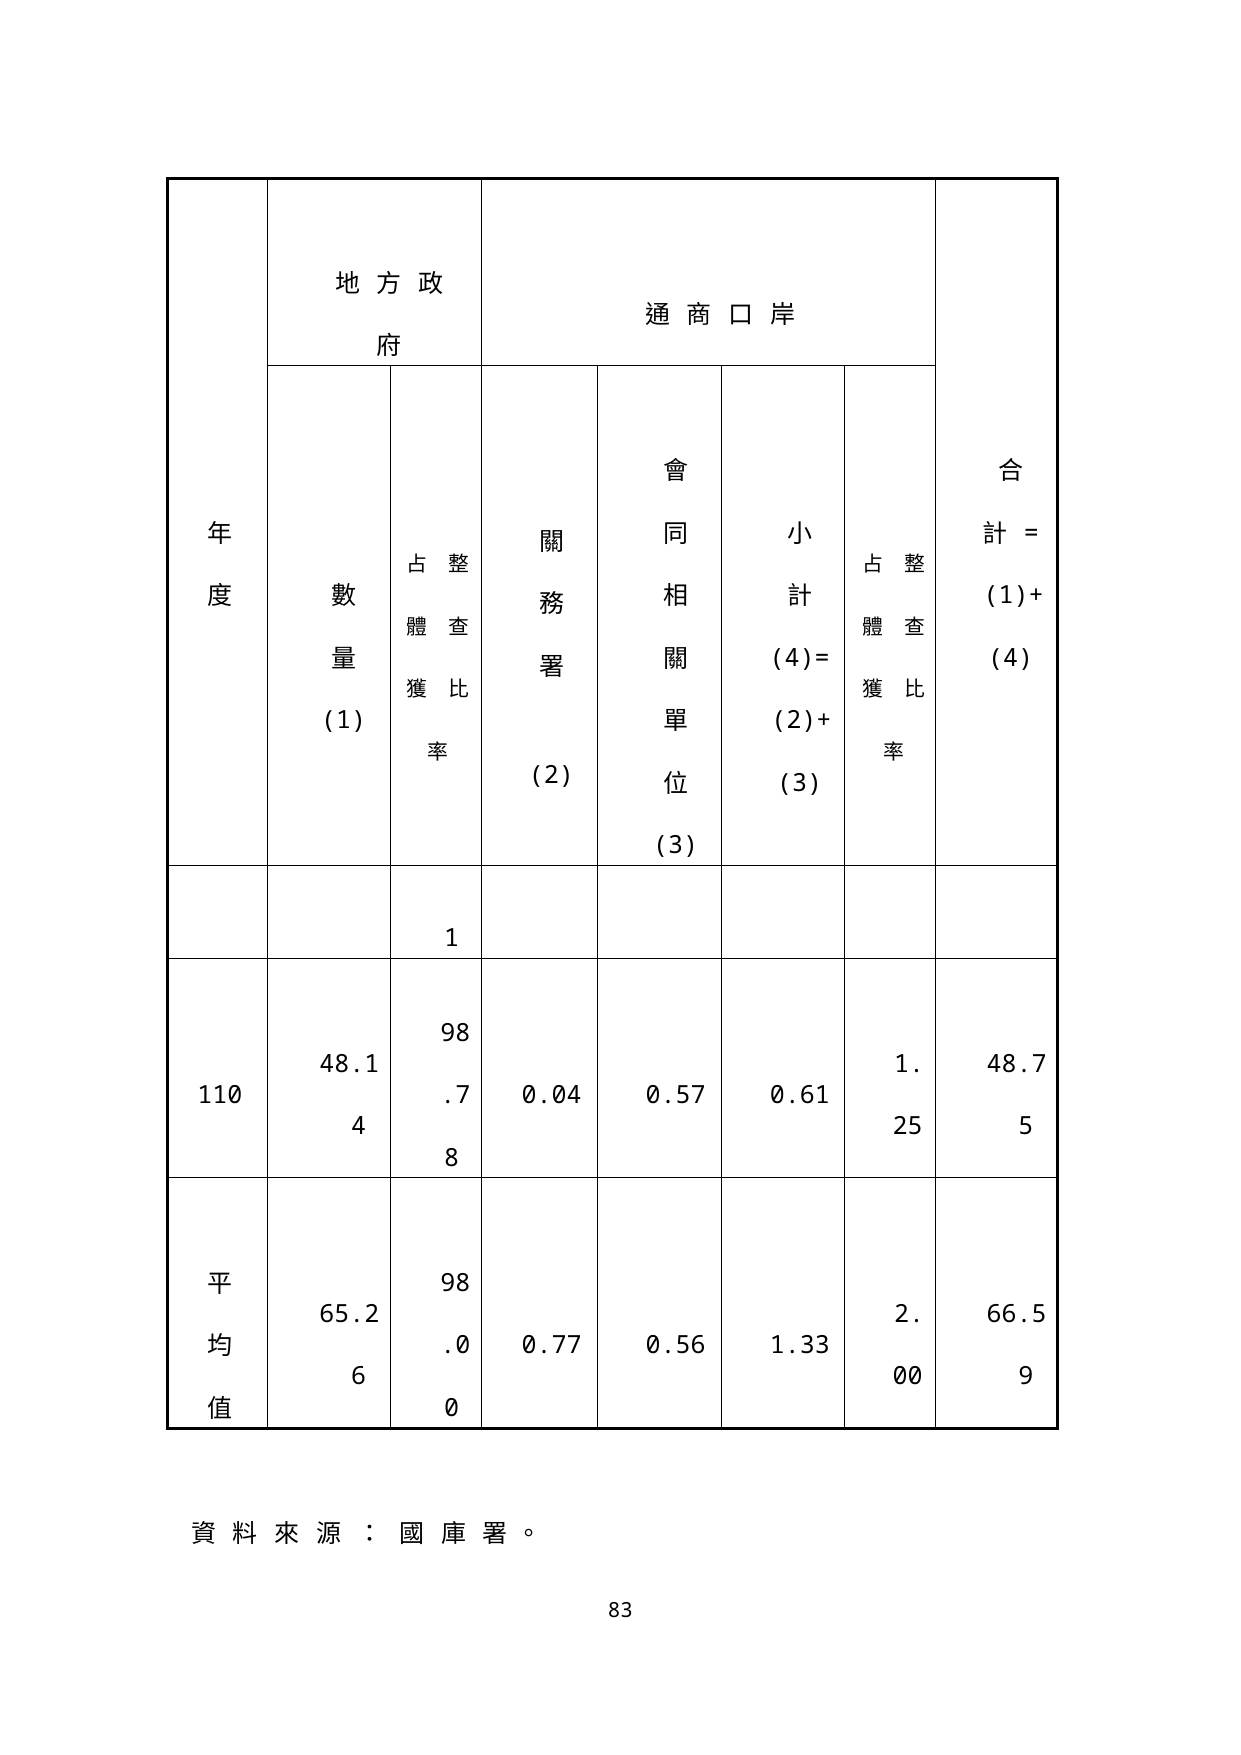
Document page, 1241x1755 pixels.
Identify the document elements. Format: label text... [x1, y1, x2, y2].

table_cell 會同相關單位(3) [598, 366, 721, 865]
table_cell [598, 866, 721, 958]
table_cell 2.00 [845, 1178, 935, 1427]
table_cell 平均值 [169, 1178, 267, 1427]
table_cell 1.25 [845, 959, 935, 1177]
table_cell 98.00 [391, 1178, 481, 1427]
text 資料來源：國庫署。 [183, 1490, 1058, 1552]
table_cell 0.61 [722, 959, 844, 1177]
table_header 年度 [169, 180, 267, 865]
table_cell 98.78 [391, 959, 481, 1177]
table_cell 0.56 [598, 1178, 721, 1427]
table_cell [268, 866, 390, 958]
table_cell 110 [169, 959, 267, 1177]
table_header 地方政府 [268, 180, 481, 365]
table_cell 小計(4)= (2)+(3) [722, 366, 844, 865]
table_cell 數量(1) [268, 366, 390, 865]
table_cell 48.75 [936, 959, 1056, 1177]
table_cell 1.33 [722, 1178, 844, 1427]
table_cell 關務署 (2) [482, 366, 597, 865]
table_cell [169, 866, 267, 958]
table_cell [845, 866, 935, 958]
table_cell [722, 866, 844, 958]
table_cell 占整體查獲比率 [845, 366, 935, 865]
table_cell 占整體查獲比率 [391, 366, 481, 865]
table_cell 1 [391, 866, 481, 958]
table_header 合計= (1)+(4) [936, 180, 1056, 865]
table_cell 66.59 [936, 1178, 1056, 1427]
table_cell 65.26 [268, 1178, 390, 1427]
table_cell 0.04 [482, 959, 597, 1177]
table_header 通商口岸 [482, 180, 935, 365]
table_cell 0.57 [598, 959, 721, 1177]
table_cell [482, 866, 597, 958]
table_cell 0.77 [482, 1178, 597, 1427]
table_cell [936, 866, 1056, 958]
table_cell 48.14 [268, 959, 390, 1177]
